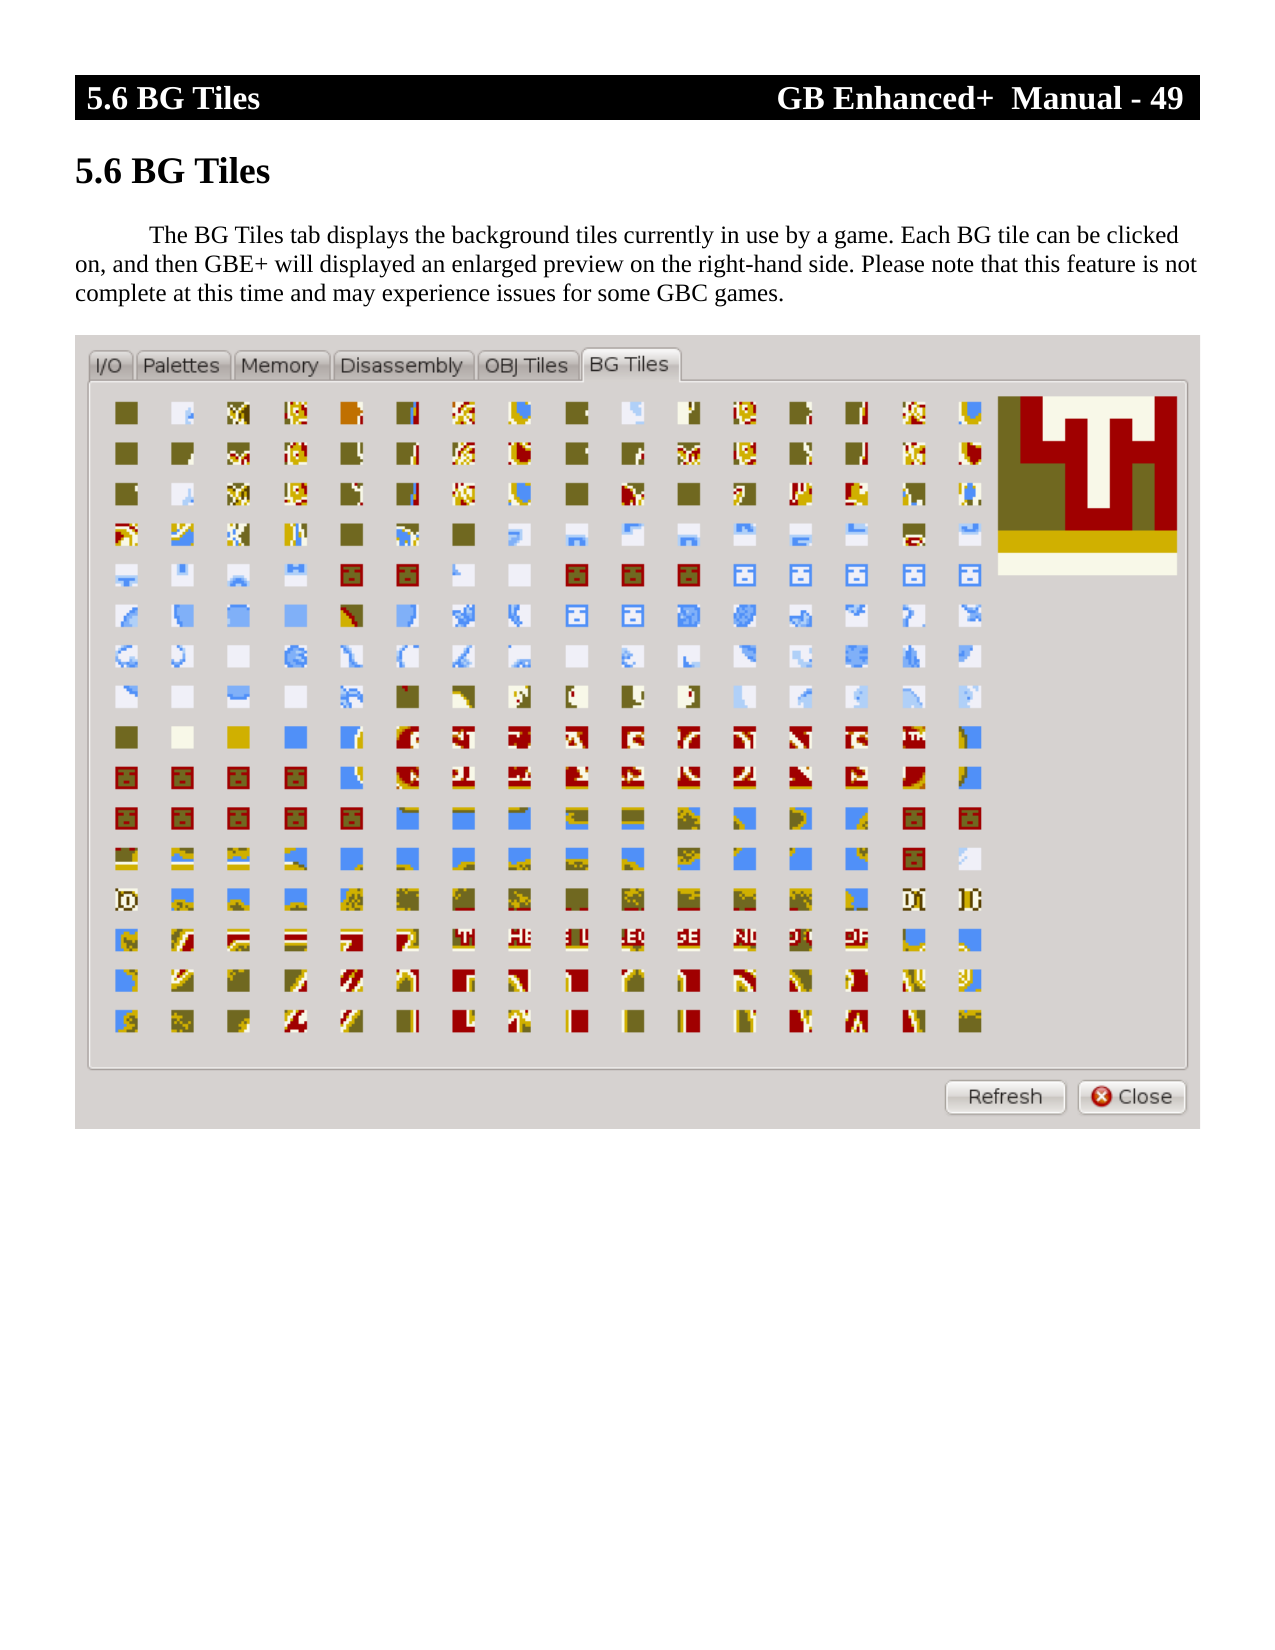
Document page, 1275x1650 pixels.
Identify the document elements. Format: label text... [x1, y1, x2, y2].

text The BG Tiles tab displays the background tiles currently in use by a game. Each BG tile can be clicked on, and then GBE+ will displayed an enlarged preview on the right-hand side. Please note that this feature is not complete at this time and may experience issues for some GBC games. [75, 220, 1200, 306]
picture [75, 335, 1200, 1129]
text 5.6 BG Tiles GB Enhanced+ Manual - 49 [75, 75, 1200, 119]
text 5.6 BG Tiles [75, 148, 1200, 191]
